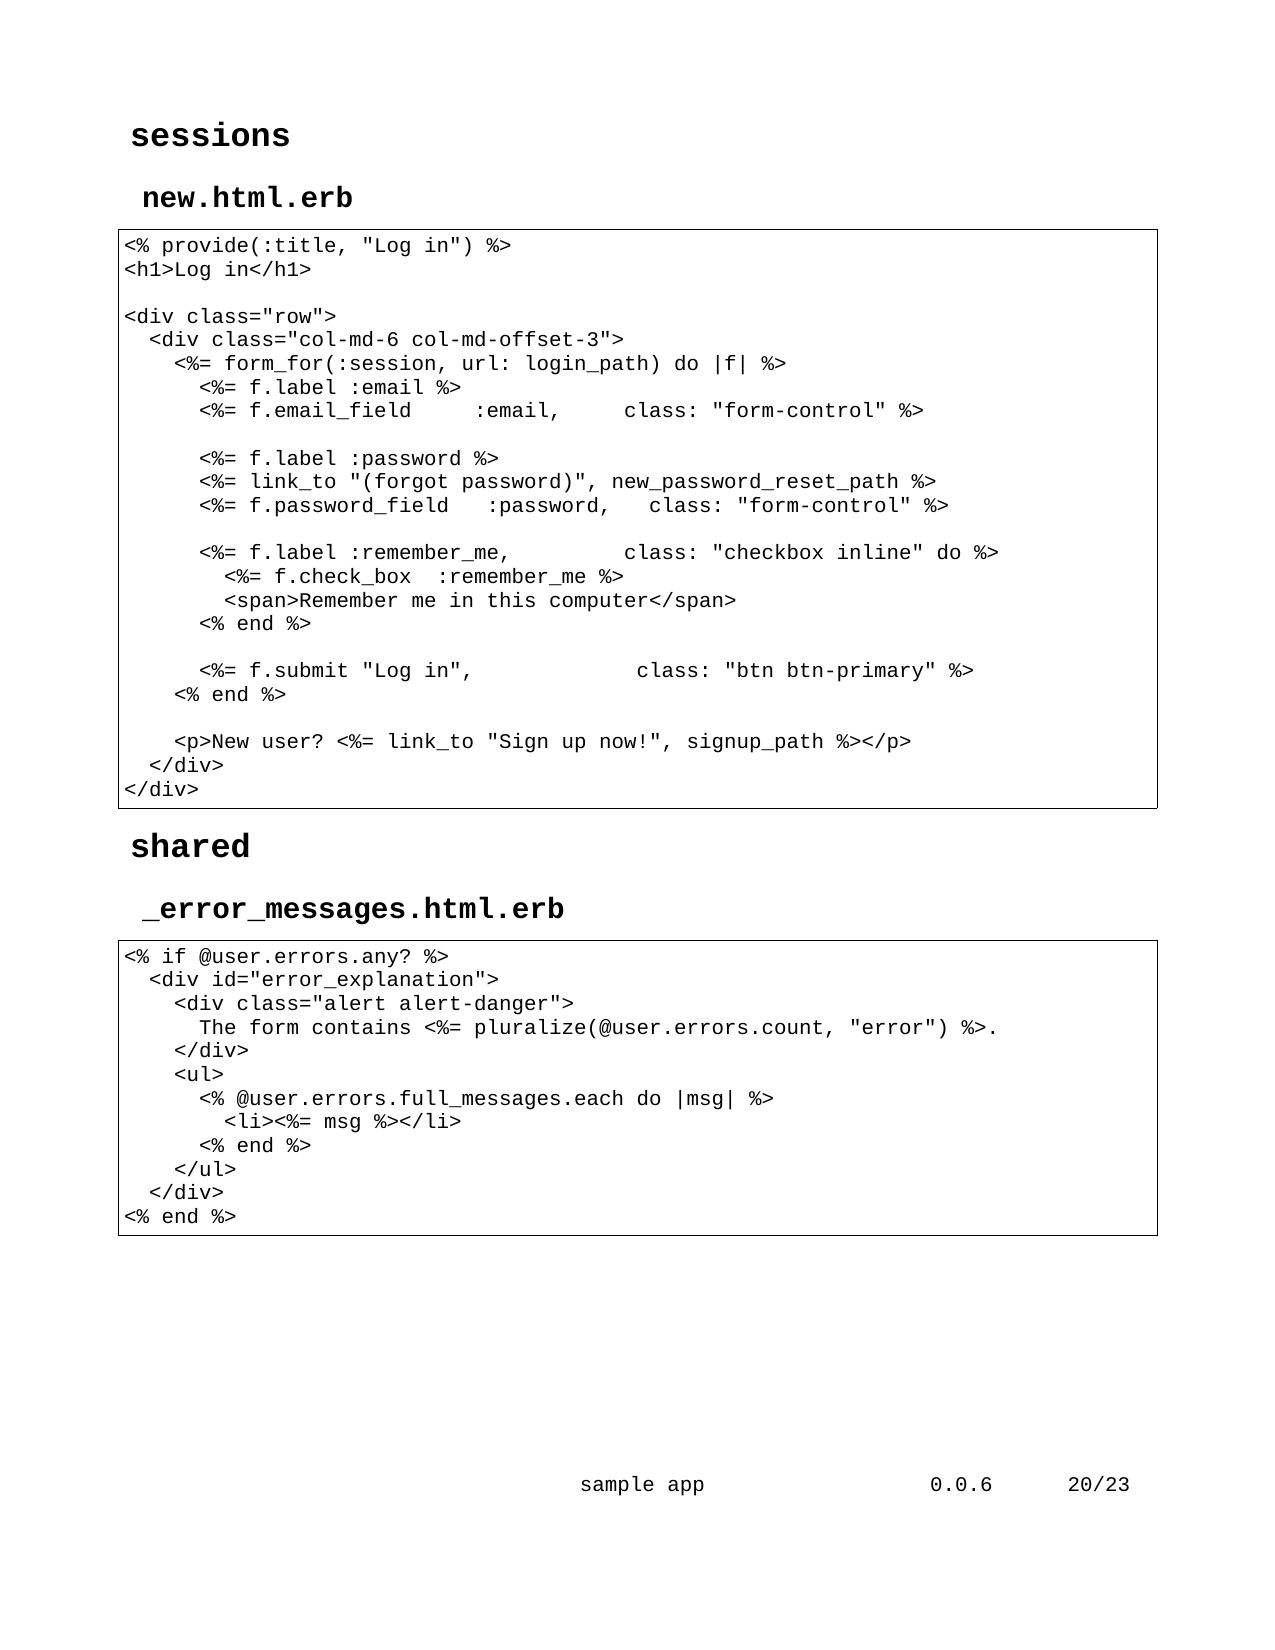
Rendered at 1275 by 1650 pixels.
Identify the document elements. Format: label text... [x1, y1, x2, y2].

subtitle shared [130, 829, 1157, 867]
subtitle _error_messages.html.erb [142, 894, 1157, 927]
table_header <% if @user.errors.any? %> <div id="error_explanation"> <div class="alert alert-danger"> The form contains <%= pluralize(@user.errors.count, "error") %>. </div> <ul> <% @user.errors.full_messages.each do |msg| %> <li><%= msg %></li> <% end %> </ul> </div> <% end %> [119, 941, 1157, 1235]
table_header <% provide(:title, "Log in") %> <h1>Log in</h1> <div class="row"> <div class="col-md-6 col-md-offset-3"> <%= form_for(:session, url: login_path) do |f| %> <%= f.label :email %> <%= f.email_field :email, class: "form-control" %> <%= f.label :password %> <%= link_to "(forgot password)", new_password_reset_path %> <%= f.password_field :password, class: "form-control" %> <%= f.label :remember_me, class: "checkbox inline" do %> <%= f.check_box :remember_me %> <span>Remember me in this computer</span> <% end %> <%= f.submit "Log in", class: "btn btn-primary" %> <% end %> <p>New user? <%= link_to "Sign up now!", signup_path %></p> </div> </div> [119, 230, 1157, 808]
subtitle new.html.erb [142, 183, 1157, 217]
subtitle sessions [130, 118, 1157, 156]
